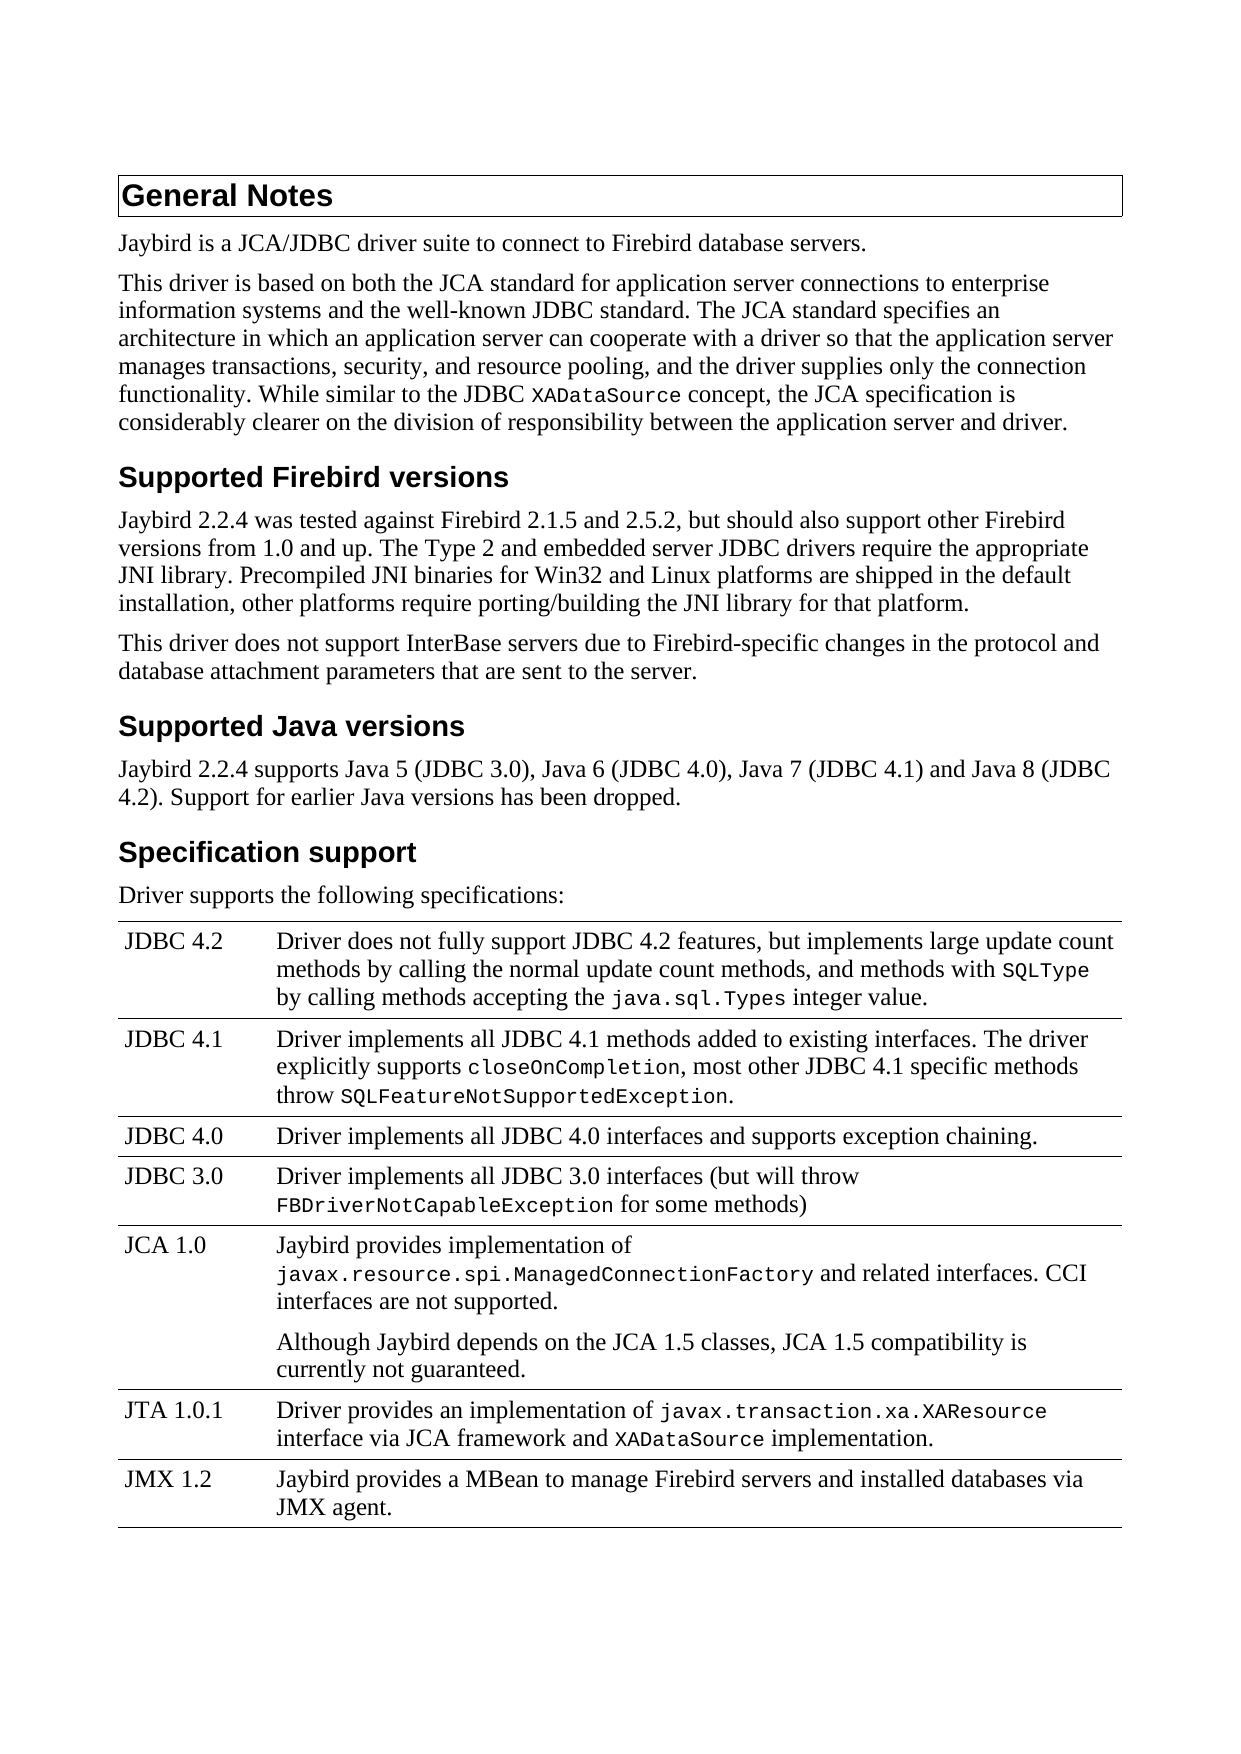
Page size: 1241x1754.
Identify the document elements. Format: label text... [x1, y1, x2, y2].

table_cell JDBC 4.1 [118, 1019, 270, 1116]
subtitle General Notes [119, 176, 1122, 216]
table_header Driver does not fully support JDBC 4.2 features, but implements large update count methods by calling the normal update count methods, and methods with SQLType by calling methods accepting the java.sql.Types integer value. [270, 922, 1122, 1018]
text This driver does not support InterBase servers due to Firebird-specific changes in the protocol and database attachment parameters that are sent to the server. [118, 629, 1122, 685]
table_cell JDBC 3.0 [118, 1157, 270, 1225]
table_cell Driver implements all JDBC 4.0 interfaces and supports exception chaining. [270, 1117, 1122, 1156]
text Jaybird 2.2.4 supports Java 5 (JDBC 3.0), Java 6 (JDBC 4.0), Java 7 (JDBC 4.1) and Java 8 (JDBC 4.2). Support for earlier Java versions has been dropped. [118, 755, 1122, 811]
table_cell JCA 1.0 [118, 1226, 270, 1389]
table_cell JDBC 4.0 [118, 1117, 270, 1156]
text Jaybird 2.2.4 was tested against Firebird 2.1.5 and 2.5.2, but should also support other Firebird versions from 1.0 and up. The Type 2 and embedded server JDBC drivers require the appropriate JNI library. Precompiled JNI binaries for Win32 and Linux platforms are shipped in the default installation, other platforms require porting/building the JNI library for that platform. [118, 506, 1122, 617]
table_cell Driver provides an implementation of javax.transaction.xa.XAResource interface via JCA framework and XADataSource implementation. [270, 1390, 1122, 1459]
text Driver supports the following specifications: [118, 881, 1122, 908]
subtitle Specification support [118, 836, 1122, 868]
table_cell Jaybird provides a MBean to manage Firebird servers and installed databases via JMX agent. [270, 1460, 1122, 1527]
text This driver is based on both the JCA standard for application server connections to enterprise information systems and the well-known JDBC standard. The JCA standard specifies an architecture in which an application server can cooperate with a driver so that the application server manages transactions, security, and resource pooling, and the driver supplies only the connection functionality. While similar to the JDBC XADataSource concept, the JCA specification is considerably clearer on the division of responsibility between the application server and driver. [118, 269, 1122, 436]
subtitle Supported Java versions [118, 710, 1122, 743]
table_cell Driver implements all JDBC 3.0 interfaces (but will throw FBDriverNotCapableException for some methods) [270, 1157, 1122, 1225]
table_cell JTA 1.0.1 [118, 1390, 270, 1459]
subtitle Supported Firebird versions [118, 461, 1122, 494]
table_cell JMX 1.2 [118, 1460, 270, 1527]
table_cell Jaybird provides implementation of javax.resource.spi.ManagedConnectionFactory and related interfaces. CCI interfaces are not supported. Although Jaybird depends on the JCA 1.5 classes, JCA 1.5 compatibility is currently not guaranteed. [270, 1226, 1122, 1389]
table_header JDBC 4.2 [118, 922, 270, 1018]
table_cell Driver implements all JDBC 4.1 methods added to existing interfaces. The driver explicitly supports closeOnCompletion, most other JDBC 4.1 specific methods throw SQLFeatureNotSupportedException. [270, 1019, 1122, 1116]
text Jaybird is a JCA/JDBC driver suite to connect to Firebird database servers. [118, 229, 1122, 256]
